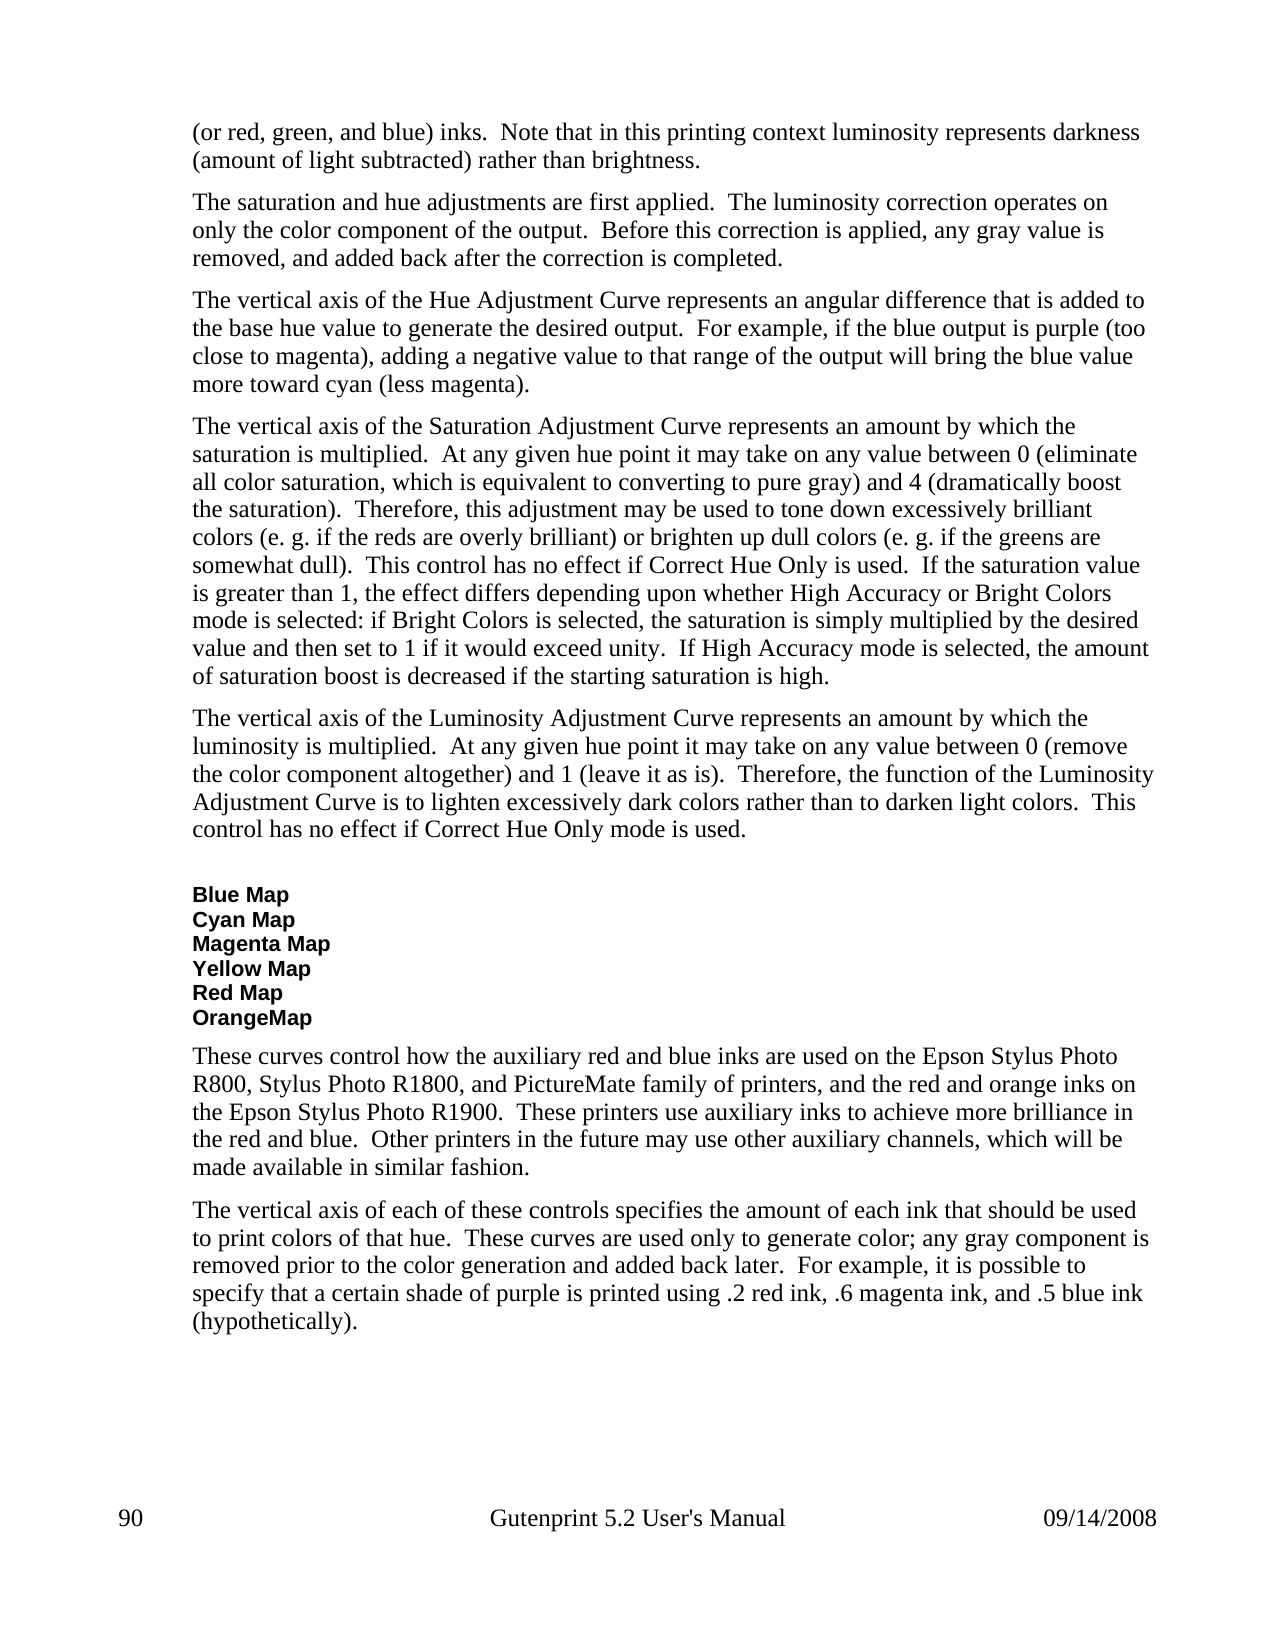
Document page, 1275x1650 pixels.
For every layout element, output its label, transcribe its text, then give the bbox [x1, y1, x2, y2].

text (or red, green, and blue) inks. Note that in this printing context luminosity represents darkness (amount of light subtracted) rather than brightness. [192, 118, 1157, 173]
text The vertical axis of each of these controls specifies the amount of each ink that should be used to print colors of that hue. These curves are used only to generate color; any gray component is removed prior to the color generation and added back later. For example, it is possible to specify that a certain shade of purple is printed using .2 red ink, .6 magenta ink, and .5 blue ink (hypothetically). [192, 1196, 1157, 1334]
text The saturation and hue adjustments are first applied. The luminosity correction operates on only the color component of the output. Before this correction is applied, any gray value is removed, and added back after the correction is completed. [192, 188, 1157, 272]
text The vertical axis of the Saturation Adjustment Curve represents an amount by which the saturation is multiplied. At any given hue point it may take on any value between 0 (eliminate all color saturation, which is equivalent to converting to pure gray) and 4 (dramatically boost the saturation). Therefore, this adjustment may be used to tone down excessively brilliant colors (e. g. if the reds are overly brilliant) or brighten up dull colors (e. g. if the greens are somewhat dull). This control has no effect if Correct Hue Only is used. If the saturation value is greater than 1, the effect differs depending upon whether High Accuracy or Bright Colors mode is selected: if Bright Colors is selected, the saturation is simply multiplied by the desired value and then set to 1 if it would exceed unity. If High Accuracy mode is selected, the amount of saturation boost is decreased if the starting saturation is high. [192, 412, 1157, 689]
text These curves control how the auxiliary red and blue inks are used on the Epson Stylus Photo R800, Stylus Photo R1800, and PictureMate family of printers, and the red and orange inks on the Epson Stylus Photo R1900. These printers use auxiliary inks to achieve more brilliance in the red and blue. Other printers in the future may use other auxiliary channels, which will be made available in similar fashion. [192, 1042, 1157, 1181]
text The vertical axis of the Hue Adjustment Curve represents an angular difference that is added to the base hue value to generate the desired output. For example, if the blue output is purple (too close to magenta), adding a negative value to that range of the output will bring the blue value more toward cyan (less magenta). [192, 287, 1157, 397]
text The vertical axis of the Luminosity Adjustment Curve represents an amount by which the luminosity is multiplied. At any given hue point it may take on any value between 0 (remove the color component altogether) and 1 (leave it as is). Therefore, the function of the Luminosity Adjustment Curve is to lighten excessively dark colors rather than to darken light colors. This control has no effect if Correct Hue Only mode is used. [192, 704, 1157, 843]
subtitle Blue Map Cyan Map Magenta Map Yellow Map Red Map OrangeMap [192, 883, 1157, 1030]
